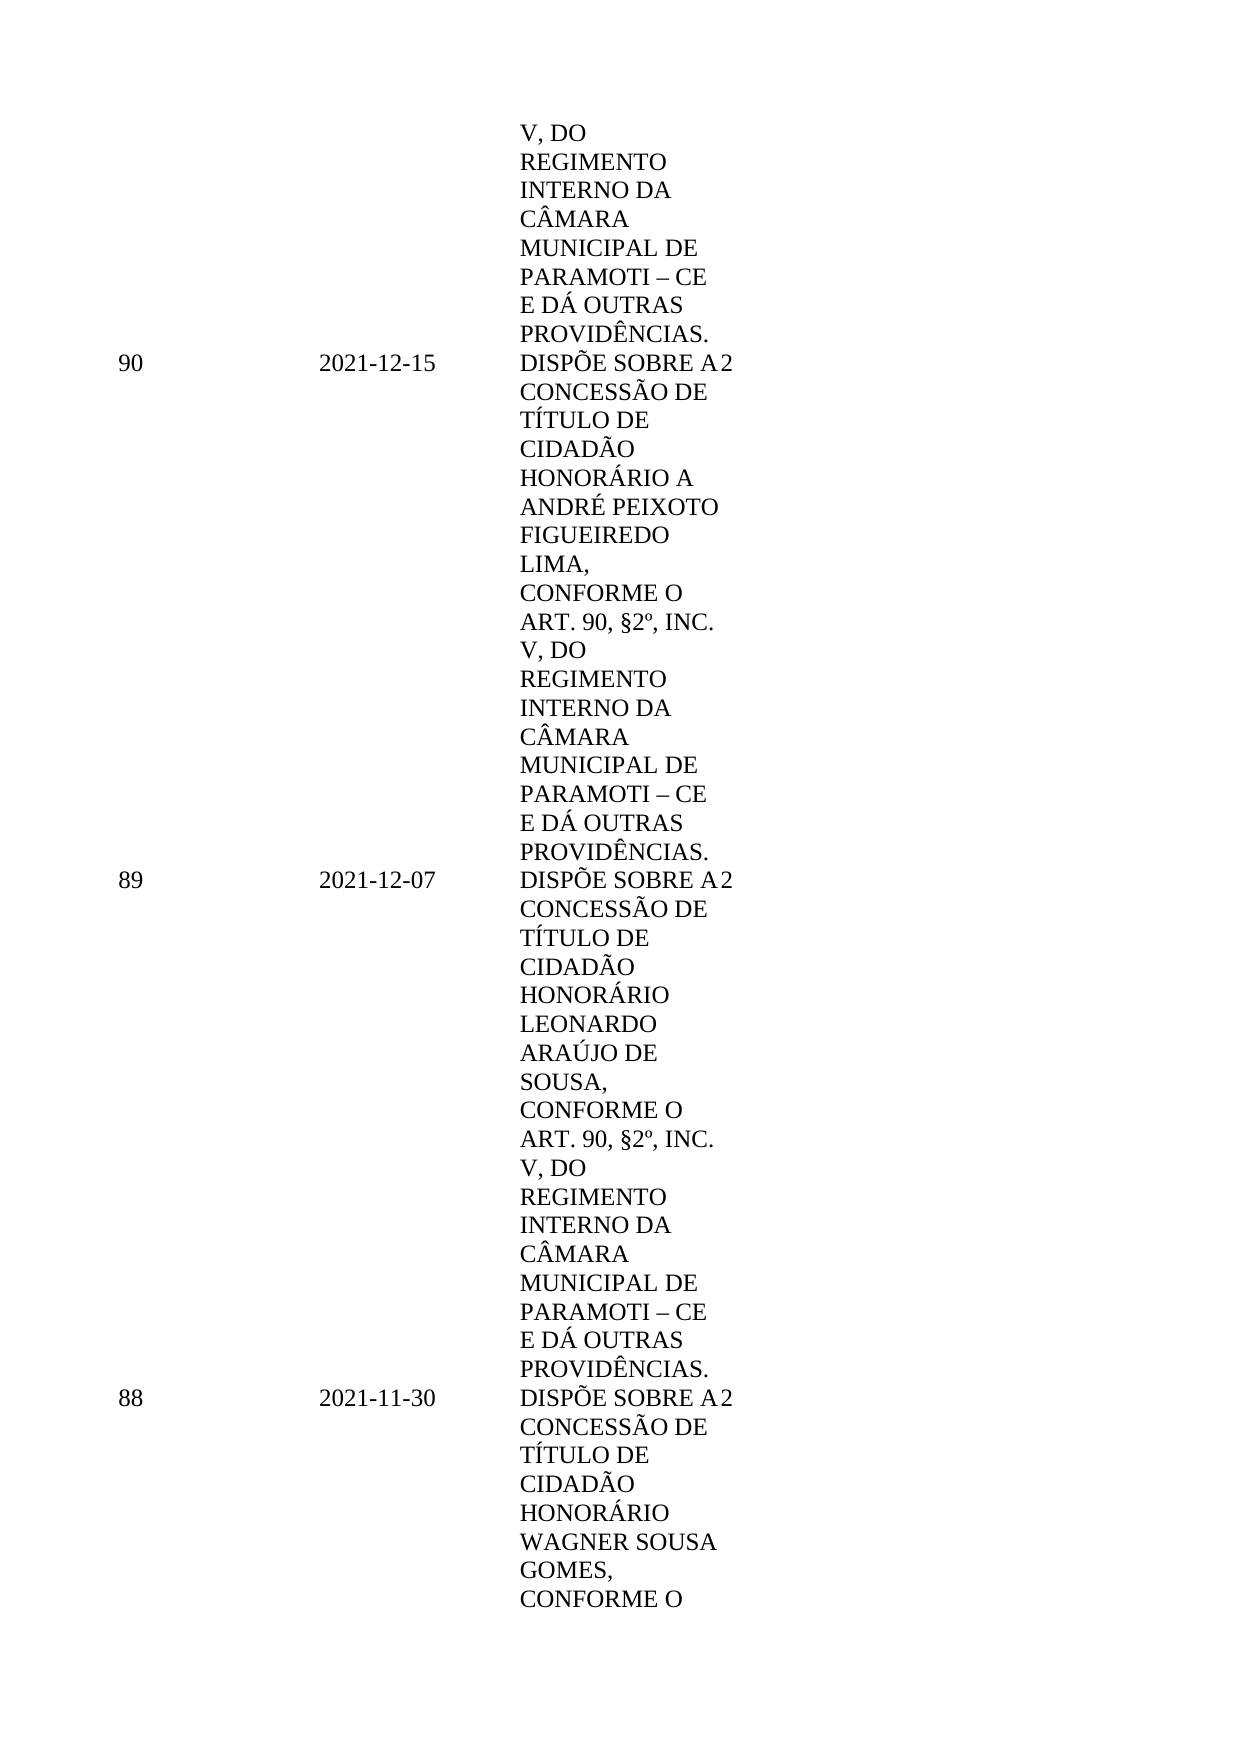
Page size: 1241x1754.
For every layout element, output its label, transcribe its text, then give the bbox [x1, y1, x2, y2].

table_cell [319, 118, 519, 348]
table_cell [921, 118, 1122, 348]
table_cell 2021-11-30 [319, 1383, 519, 1613]
table_cell [921, 348, 1122, 866]
table_cell DISPÕE SOBRE A CONCESSÃO DE TÍTULO DE CIDADÃO HONORÁRIO WAGNER SOUSA GOMES, CONFORME O [520, 1383, 720, 1613]
table_cell 2 [720, 1383, 921, 1613]
table_cell DISPÕE SOBRE A CONCESSÃO DE TÍTULO DE CIDADÃO HONORÁRIO LEONARDO ARAÚJO DE SOUSA, CONFORME O ART. 90, §2º, INC. V, DO REGIMENTO INTERNO DA CÂMARA MUNICIPAL DE PARAMOTI – CE E DÁ OUTRAS PROVIDÊNCIAS. [520, 866, 720, 1383]
table_cell 89 [118, 866, 319, 1383]
table_cell [921, 1383, 1122, 1613]
table_cell 2021-12-07 [319, 866, 519, 1383]
table_cell DISPÕE SOBRE A CONCESSÃO DE TÍTULO DE CIDADÃO HONORÁRIO A ANDRÉ PEIXOTO FIGUEIREDO LIMA, CONFORME O ART. 90, §2º, INC. V, DO REGIMENTO INTERNO DA CÂMARA MUNICIPAL DE PARAMOTI – CE E DÁ OUTRAS PROVIDÊNCIAS. [520, 348, 720, 866]
table_cell 90 [118, 348, 319, 866]
table_cell 2 [720, 866, 921, 1383]
table_cell [118, 118, 319, 348]
table_cell 88 [118, 1383, 319, 1613]
table_cell 2021-12-15 [319, 348, 519, 866]
table_cell V, DO REGIMENTO INTERNO DA CÂMARA MUNICIPAL DE PARAMOTI – CE E DÁ OUTRAS PROVIDÊNCIAS. [520, 118, 720, 348]
table_cell [720, 118, 921, 348]
table_cell [921, 866, 1122, 1383]
table_cell 2 [720, 348, 921, 866]
